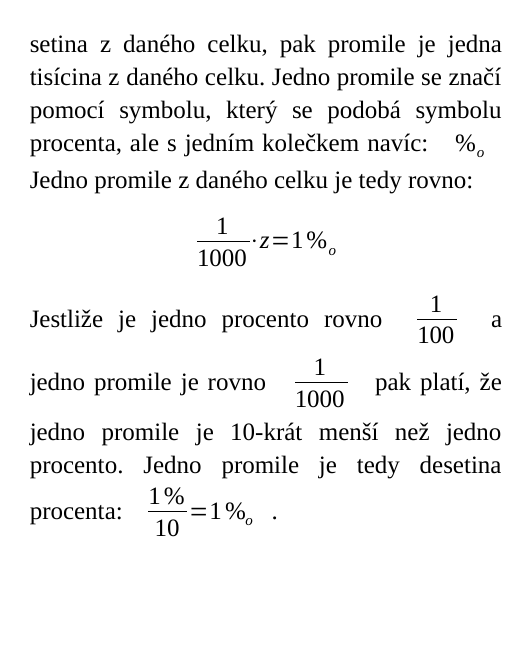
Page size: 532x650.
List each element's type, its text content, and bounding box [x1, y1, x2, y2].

text setina z daného celku, pak promile je jedna tisícina z daného celku. Jedno promile se značí pomocí symbolu, který se podobá symbolu procenta, ale s jedním kolečkem navíc: Jedno promile z daného celku je tedy rovno: [29, 29, 502, 194]
text Jestliže je jedno procento rovno a jedno promile je rovno pak platí, že jedno promile je 10-krát menší než jedno procento. Jedno promile je tedy desetina procenta: . [29, 291, 502, 542]
